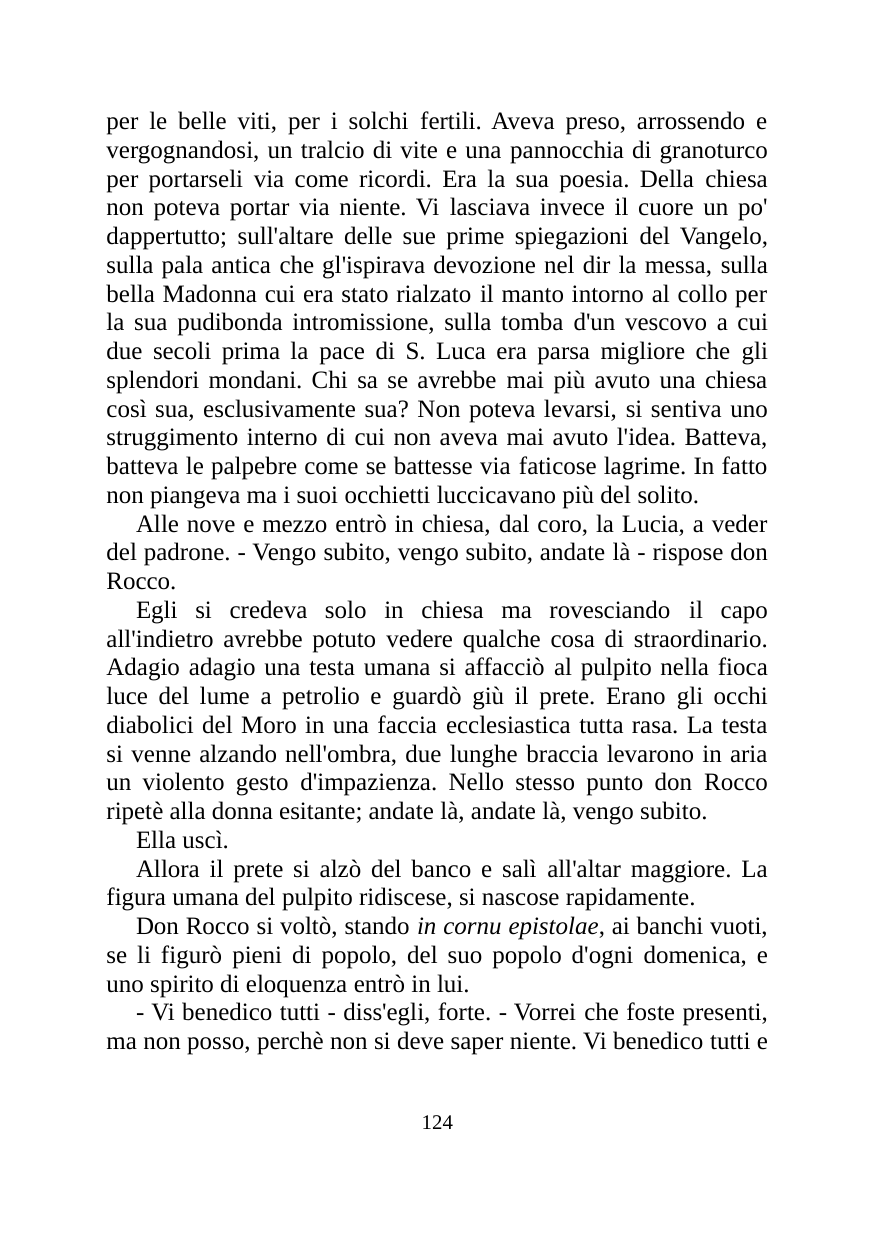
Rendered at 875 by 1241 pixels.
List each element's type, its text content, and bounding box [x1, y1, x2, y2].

text Alle nove e mezzo entrò in chiesa, dal coro, la Lucia, a veder del padrone. - Vengo subito, vengo subito, andate là - rispose don Rocco. [106, 509, 768, 595]
text Allora il prete si alzò del banco e salì all'altar maggiore. La figura umana del pulpito ridiscese, si nascose rapidamente. [106, 854, 768, 911]
text Egli si credeva solo in chiesa ma rovesciando il capo all'indietro avrebbe potuto vedere qualche cosa di straordinario. Adagio adagio una testa umana si affacciò al pulpito nella fioca luce del lume a petrolio e guardò giù il prete. Erano gli occhi diabolici del Moro in una faccia ecclesiastica tutta rasa. La testa si venne alzando nell'ombra, due lunghe braccia levarono in aria un violento gesto d'impazienza. Nello stesso punto don Rocco ripetè alla donna esitante; andate là, andate là, vengo subito. [106, 595, 768, 825]
text Don Rocco si voltò, stando in cornu epistolae, ai banchi vuoti, se li figurò pieni di popolo, del suo popolo d'ogni domenica, e uno spirito di eloquenza entrò in lui. [106, 911, 768, 997]
text per le belle viti, per i solchi fertili. Aveva preso, arrossendo e vergognandosi, un tralcio di vite e una pannocchia di granoturco per portarseli via come ricordi. Era la sua poesia. Della chiesa non poteva portar via niente. Vi lasciava invece il cuore un po' dappertutto; sull'altare delle sue prime spiegazioni del Vangelo, sulla pala antica che gl'ispirava devozione nel dir la messa, sulla bella Madonna cui era stato rialzato il manto intorno al collo per la sua pudibonda intromissione, sulla tomba d'un vescovo a cui due secoli prima la pace di S. Luca era parsa migliore che gli splendori mondani. Chi sa se avrebbe mai più avuto una chiesa così sua, esclusivamente sua? Non poteva levarsi, si sentiva uno struggimento interno di cui non aveva mai avuto l'idea. Batteva, batteva le palpebre come se battesse via faticose lagrime. In fatto non piangeva ma i suoi occhietti luccicavano più del solito. [106, 106, 768, 509]
text Ella uscì. [106, 825, 768, 854]
text - Vi benedico tutti - diss'egli, forte. - Vorrei che foste presenti, ma non posso, perchè non si deve saper niente. Vi benedico tutti e [106, 997, 768, 1055]
